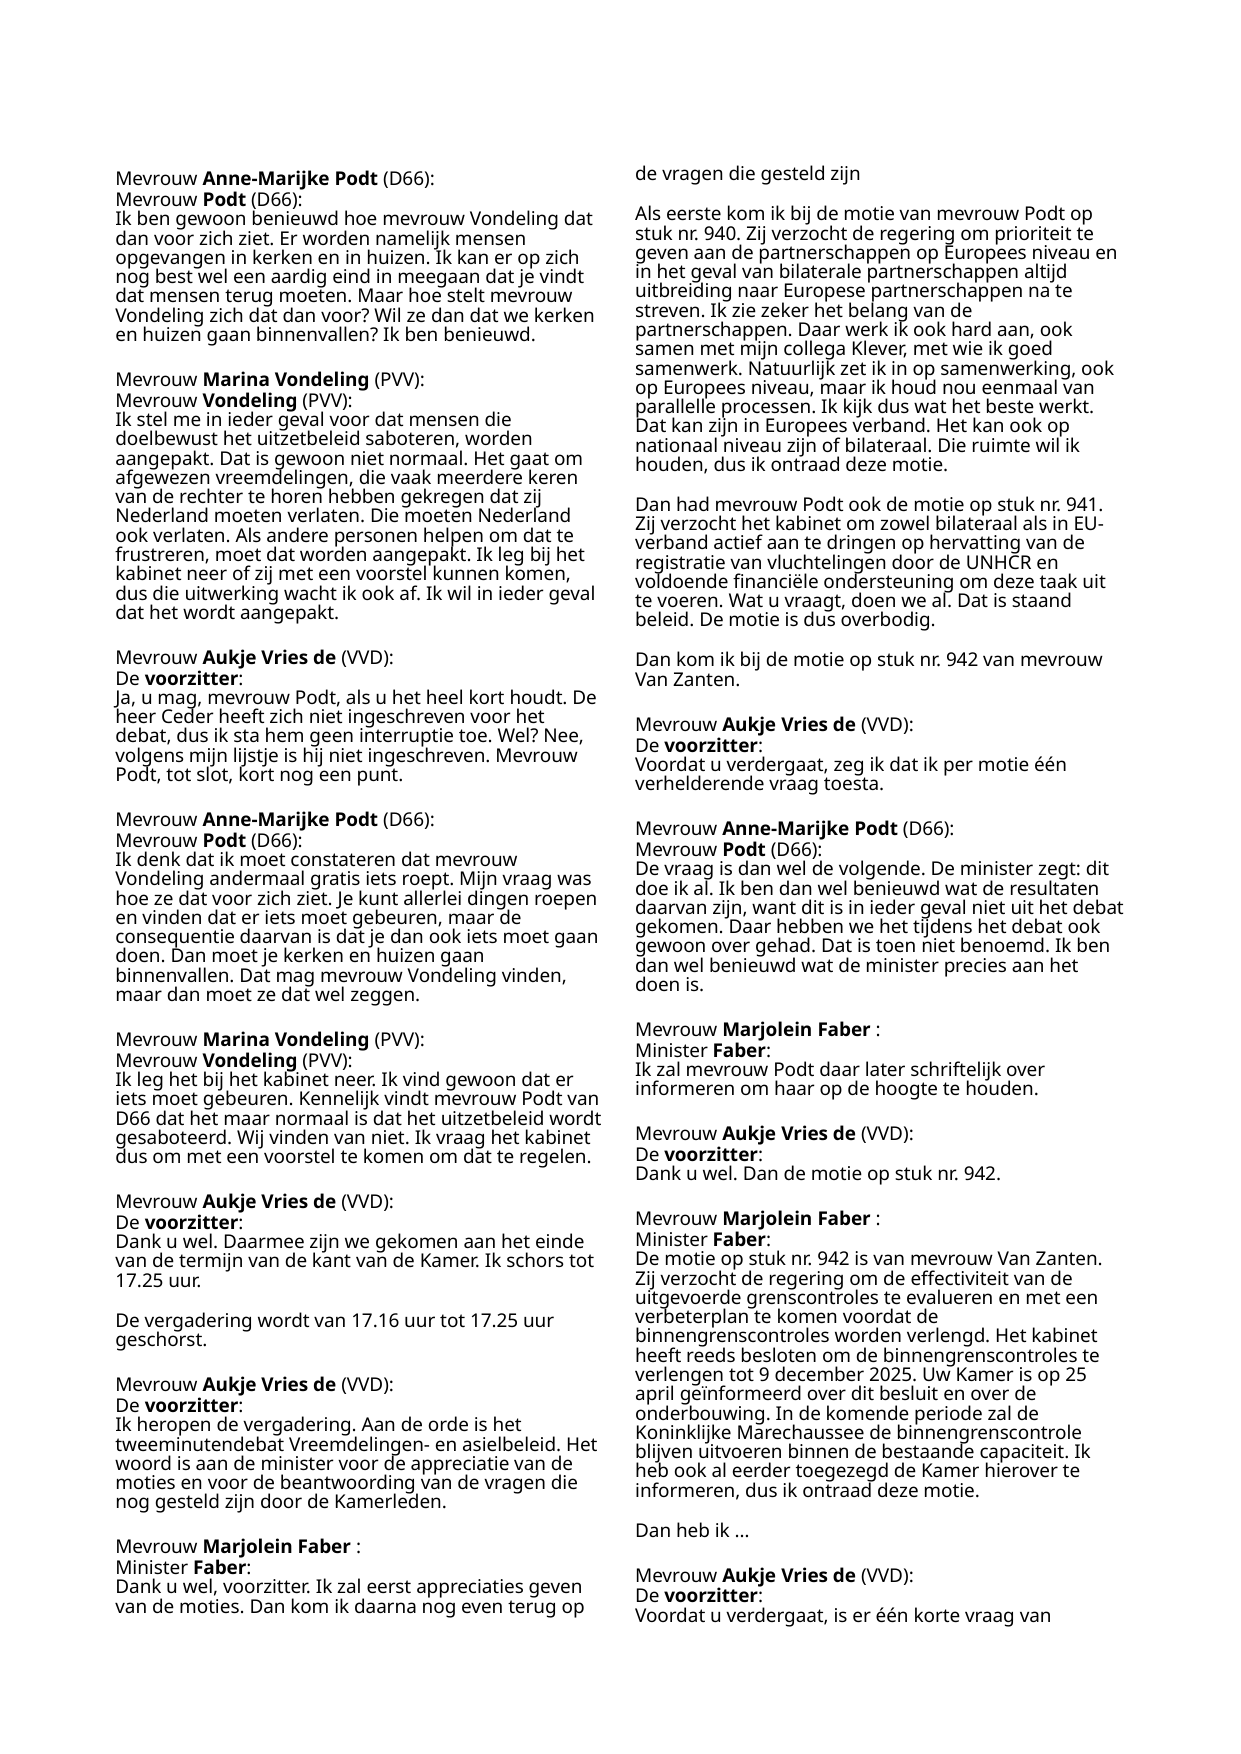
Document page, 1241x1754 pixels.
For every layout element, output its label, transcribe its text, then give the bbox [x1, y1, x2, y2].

text De voorzitter: [115, 1214, 605, 1233]
text De voorzitter: [635, 737, 1125, 756]
text Dank u wel. Dan de motie op stuk nr. 942. [635, 1165, 1125, 1184]
text Mevrouw Podt (D66): [635, 841, 1125, 860]
text Mevrouw Podt (D66): [115, 191, 605, 210]
text De vergadering wordt van 17.16 uur tot 17.25 uur geschorst. [115, 1312, 605, 1350]
text Dank u wel. Daarmee zijn we gekomen aan het einde van de termijn van de kant van de Kamer. Ik schors tot 17.25 uur. [115, 1233, 605, 1291]
text Voordat u verdergaat, zeg ik dat ik per motie één verhelderende vraag toesta. [635, 756, 1125, 794]
text De voorzitter: [115, 1397, 605, 1416]
text Mevrouw Marjolein Faber : [635, 1016, 1125, 1042]
text Mevrouw Marina Vondeling (PVV): [115, 1026, 605, 1052]
text Ja, u mag, mevrouw Podt, als u het heel kort houdt. De heer Ceder heeft zich niet ingeschreven voor het debat, dus ik sta hem geen interruptie toe. Wel? Nee, volgens mijn lijstje is hij niet ingeschreven. Mevrouw Podt, tot slot, kort nog een punt. [115, 689, 605, 785]
text Minister Faber: [635, 1042, 1125, 1061]
text de vragen die gesteld zijn [635, 165, 1125, 184]
text Ik heropen de vergadering. Aan de orde is het tweeminutendebat Vreemdelingen- en asielbeleid. Het woord is aan de minister voor de appreciatie van de moties en voor de beantwoording van de vragen die nog gesteld zijn door de Kamerleden. [115, 1416, 605, 1513]
text Ik denk dat ik moet constateren dat mevrouw Vondeling andermaal gratis iets roept. Mijn vraag was hoe ze dat voor zich ziet. Je kunt allerlei dingen roepen en vinden dat er iets moet gebeuren, maar de consequentie daarvan is dat je dan ook iets moet gaan doen. Dan moet je kerken en huizen gaan binnenvallen. Dat mag mevrouw Vondeling vinden, maar dan moet ze dat wel zeggen. [115, 851, 605, 1005]
text Ik zal mevrouw Podt daar later schriftelijk over informeren om haar op de hoogte te houden. [635, 1061, 1125, 1099]
text Minister Faber: [635, 1231, 1125, 1250]
text Ik ben gewoon benieuwd hoe mevrouw Vondeling dat dan voor zich ziet. Er worden namelijk mensen opgevangen in kerken en in huizen. Ik kan er op zich nog best wel een aardig eind in meegaan dat je vindt dat mensen terug moeten. Maar hoe stelt mevrouw Vondeling zich dat dan voor? Wil ze dan dat we kerken en huizen gaan binnenvallen? Ik ben benieuwd. [115, 210, 605, 345]
text Mevrouw Anne-Marijke Podt (D66): [115, 806, 605, 832]
text De voorzitter: [115, 669, 605, 689]
text Mevrouw Marjolein Faber : [635, 1205, 1125, 1231]
text Ik leg het bij het kabinet neer. Ik vind gewoon dat er iets moet gebeuren. Kennelijk vindt mevrouw Podt van D66 dat het maar normaal is dat het uitzetbeleid wordt gesaboteerd. Wij vinden van niet. Ik vraag het kabinet dus om met een voorstel te komen om dat te regelen. [115, 1071, 605, 1167]
text Mevrouw Vondeling (PVV): [115, 392, 605, 411]
text Mevrouw Aukje Vries de (VVD): [115, 1188, 605, 1214]
text Dan heb ik … [635, 1522, 1125, 1541]
text Mevrouw Marjolein Faber : [115, 1533, 605, 1559]
text Dank u wel, voorzitter. Ik zal eerst appreciaties geven van de moties. Dan kom ik daarna nog even terug op [115, 1578, 605, 1617]
text Mevrouw Aukje Vries de (VVD): [115, 1371, 605, 1397]
text De voorzitter: [635, 1146, 1125, 1165]
text Minister Faber: [115, 1559, 605, 1578]
text De vraag is dan wel de volgende. De minister zegt: dit doe ik al. Ik ben dan wel benieuwd wat de resultaten daarvan zijn, want dit is in ieder geval niet uit het debat gekomen. Daar hebben we het tijdens het debat ook gewoon over gehad. Dat is toen niet benoemd. Ik ben dan wel benieuwd wat de minister precies aan het doen is. [635, 860, 1125, 995]
text Mevrouw Vondeling (PVV): [115, 1052, 605, 1071]
text Mevrouw Anne-Marijke Podt (D66): [635, 815, 1125, 841]
text Dan kom ik bij de motie op stuk nr. 942 van mevrouw Van Zanten. [635, 651, 1125, 690]
text Mevrouw Aukje Vries de (VVD): [635, 1562, 1125, 1587]
text Mevrouw Aukje Vries de (VVD): [635, 1120, 1125, 1146]
text Ik stel me in ieder geval voor dat mensen die doelbewust het uitzetbeleid saboteren, worden aangepakt. Dat is gewoon niet normaal. Het gaat om afgewezen vreemdelingen, die vaak meerdere keren van de rechter te horen hebben gekregen dat zij Nederland moeten verlaten. Die moeten Nederland ook verlaten. Als andere personen helpen om dat te frustreren, moet dat worden aangepakt. Ik leg bij het kabinet neer of zij met een voorstel kunnen komen, dus die uitwerking wacht ik ook af. Ik wil in ieder geval dat het wordt aangepakt. [115, 411, 605, 623]
text De motie op stuk nr. 942 is van mevrouw Van Zanten. Zij verzocht de regering om de effectiviteit van de uitgevoerde grenscontroles te evalueren en met een verbeterplan te komen voordat de binnengrenscontroles worden verlengd. Het kabinet heeft reeds besloten om de binnengrenscontroles te verlengen tot 9 december 2025. Uw Kamer is op 25 april geïnformeerd over dit besluit en over de onderbouwing. In de komende periode zal de Koninklijke Marechaussee de binnengrenscontrole blijven uitvoeren binnen de bestaande capaciteit. Ik heb ook al eerder toegezegd de Kamer hierover te informeren, dus ik ontraad deze motie. [635, 1250, 1125, 1501]
text De voorzitter: [635, 1587, 1125, 1607]
text Als eerste kom ik bij de motie van mevrouw Podt op stuk nr. 940. Zij verzocht de regering om prioriteit te geven aan de partnerschappen op Europees niveau en in het geval van bilaterale partnerschappen altijd uitbreiding naar Europese partnerschappen na te streven. Ik zie zeker het belang van de partnerschappen. Daar werk ik ook hard aan, ook samen met mijn collega Klever, met wie ik goed samenwerk. Natuurlijk zet ik in op samenwerking, ook op Europees niveau, maar ik houd nou eenmaal van parallelle processen. Ik kijk dus wat het beste werkt. Dat kan zijn in Europees verband. Het kan ook op nationaal niveau zijn of bilateraal. Die ruimte wil ik houden, dus ik ontraad deze motie. [635, 205, 1125, 475]
text Mevrouw Aukje Vries de (VVD): [115, 644, 605, 669]
text Mevrouw Aukje Vries de (VVD): [635, 711, 1125, 737]
text Voordat u verdergaat, is er één korte vraag van [635, 1607, 1125, 1626]
text Mevrouw Anne-Marijke Podt (D66): [115, 165, 605, 191]
text Dan had mevrouw Podt ook de motie op stuk nr. 941. Zij verzocht het kabinet om zowel bilateraal als in EU-verband actief aan te dringen op hervatting van de registratie van vluchtelingen door de UNHCR en voldoende financiële ondersteuning om deze taak uit te voeren. Wat u vraagt, doen we al. Dat is staand beleid. De motie is dus overbodig. [635, 496, 1125, 631]
text Mevrouw Marina Vondeling (PVV): [115, 366, 605, 392]
text Mevrouw Podt (D66): [115, 832, 605, 851]
